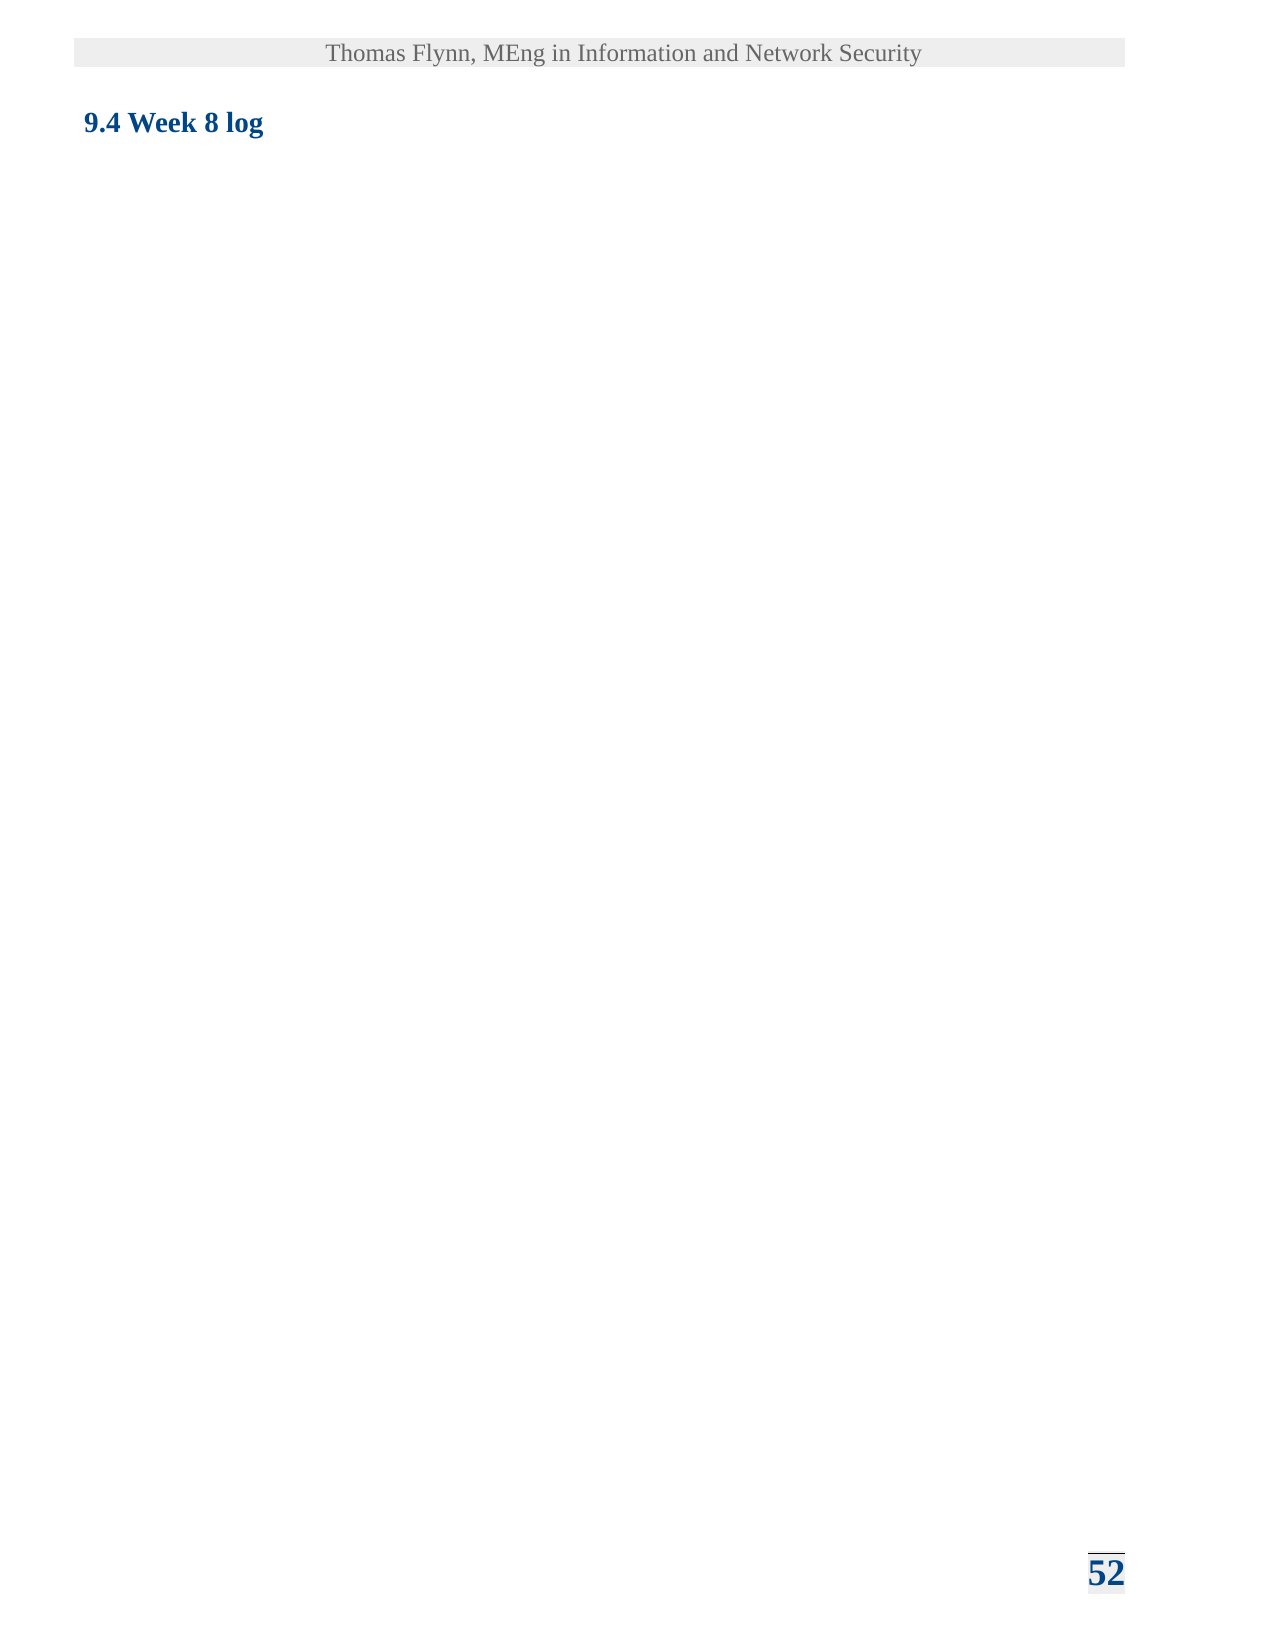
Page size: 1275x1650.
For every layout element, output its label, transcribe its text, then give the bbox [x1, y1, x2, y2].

subtitle 9.4 Week 8 log [81, 105, 1125, 138]
